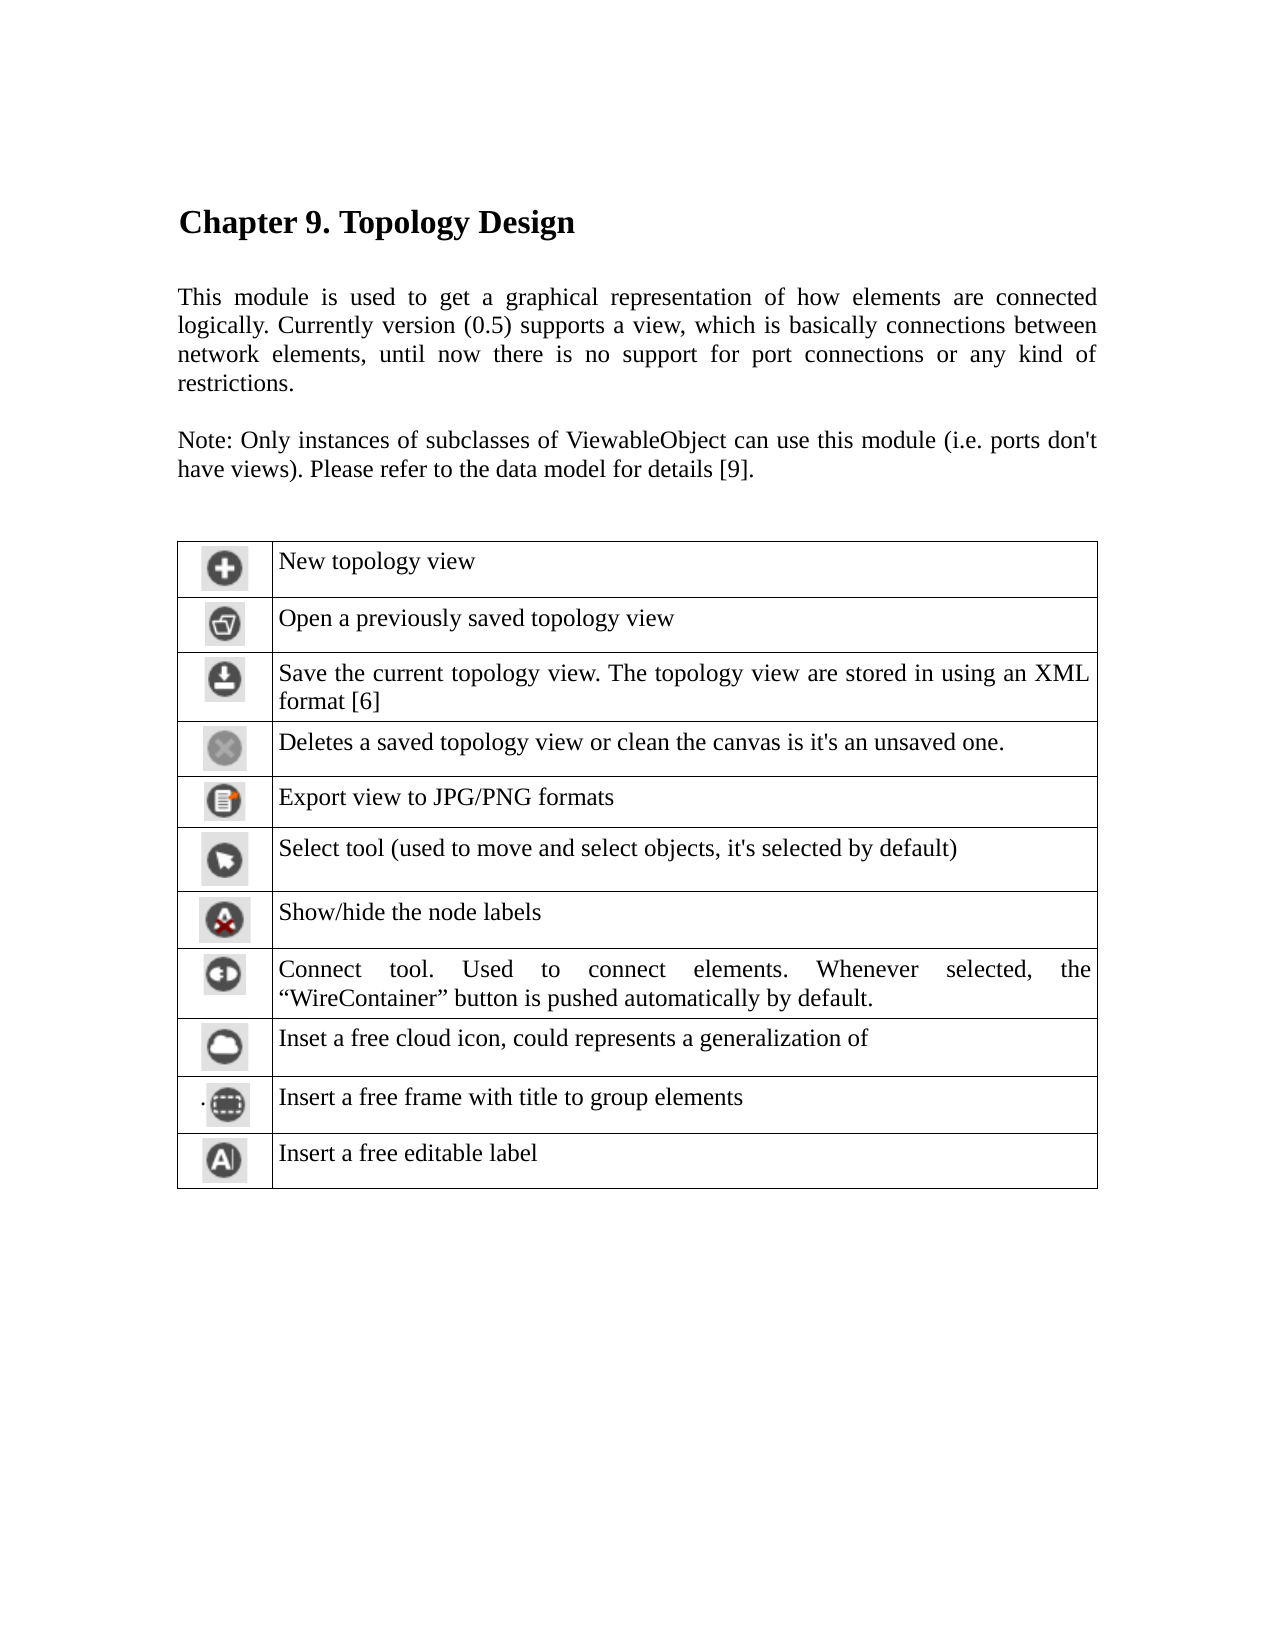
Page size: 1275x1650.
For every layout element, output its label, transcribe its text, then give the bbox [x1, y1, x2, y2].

table_cell Export view to JPG/PNG formats [273, 777, 1097, 827]
table_cell Show/hide the node labels [273, 892, 1097, 948]
picture [203, 726, 247, 771]
table_cell [178, 828, 272, 891]
table_cell [178, 1019, 272, 1076]
picture [202, 1138, 248, 1183]
table_cell [178, 598, 272, 652]
picture [204, 782, 246, 821]
table_cell [178, 777, 272, 827]
table_cell [178, 1134, 272, 1188]
table_header [178, 542, 272, 597]
table_header New topology view [273, 542, 1097, 597]
table_cell Insert a free frame with title to group elements [273, 1077, 1097, 1133]
picture [206, 1083, 250, 1127]
picture [201, 546, 249, 591]
picture [199, 897, 251, 943]
table_cell [178, 892, 272, 948]
picture [205, 602, 245, 646]
picture [201, 832, 249, 886]
picture [203, 954, 246, 995]
table_cell Connect tool. Used to connect elements. Whenever selected, the “WireContainer” button is pushed automatically by default. [273, 949, 1097, 1017]
list Note: Only instances of subclasses of ViewableObject can use this module (i.e. ports don't have views). Please refer to the data model for details [9]. [104, 426, 1098, 483]
list This module is used to get a graphical representation of how elements are connected logically. Currently version (0.5) supports a view, which is basically connections between network elements, until now there is no support for port connections or any kind of restrictions. [104, 282, 1098, 397]
table_cell Select tool (used to move and select objects, it's selected by default) [273, 828, 1097, 891]
table_cell Insert a free editable label [273, 1134, 1097, 1188]
table_cell Inset a free cloud icon, could represents a generalization of [273, 1019, 1097, 1076]
picture [201, 1023, 249, 1071]
table_cell [178, 653, 272, 721]
picture [204, 657, 246, 702]
table_cell Save the current topology view. The topology view are stored in using an XML format [6] [273, 653, 1097, 721]
table_cell . [178, 1077, 272, 1133]
table_cell [178, 949, 272, 1017]
title Topology Design [178, 202, 1098, 241]
table_cell [178, 722, 272, 776]
table_cell Open a previously saved topology view [273, 598, 1097, 652]
table_cell Deletes a saved topology view or clean the canvas is it's an unsaved one. [273, 722, 1097, 776]
